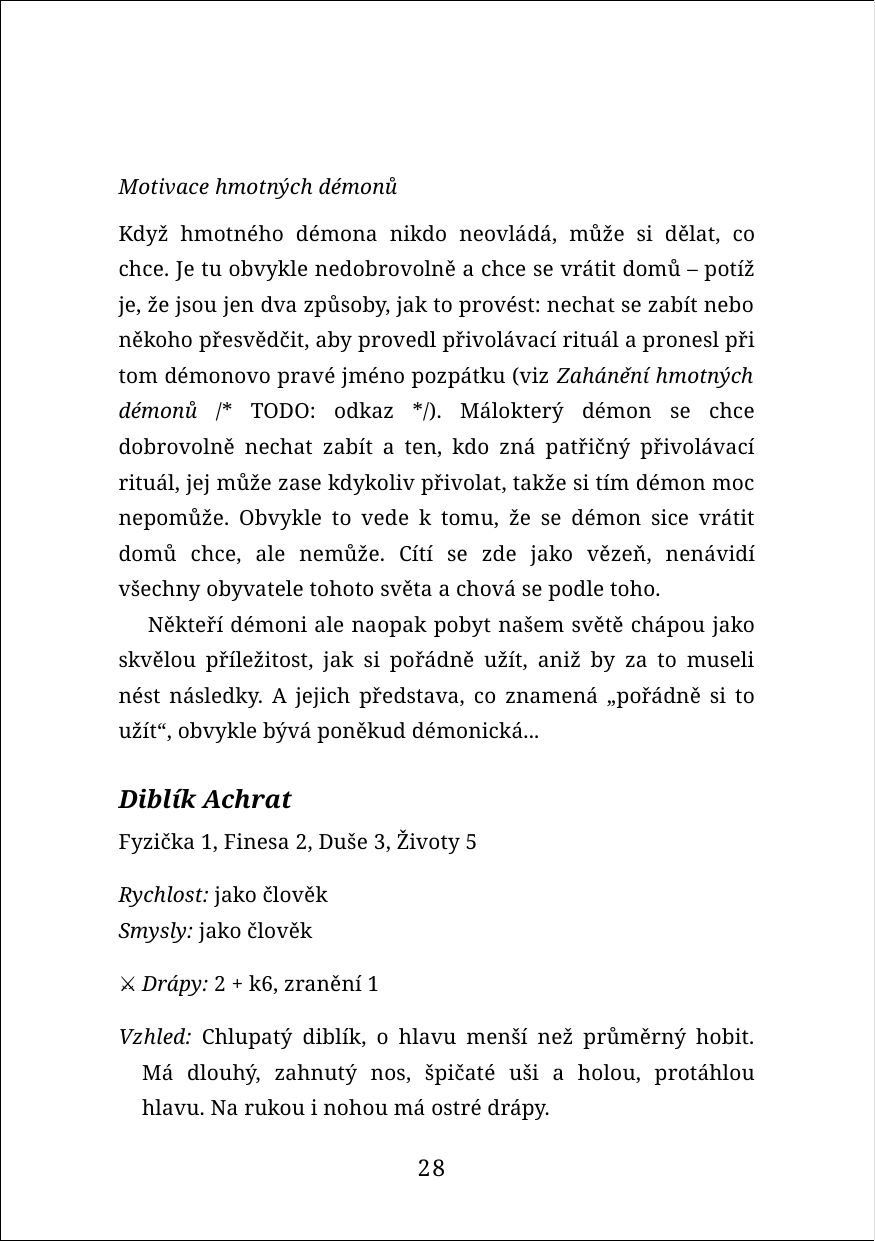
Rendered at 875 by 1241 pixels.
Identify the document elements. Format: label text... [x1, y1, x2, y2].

text Vzhled: Chlupatý diblík, o hlavu menší než průměrný hobit. Má dlouhý, zahnutý nos, špičaté uši a holou, protáhlou hlavu. Na rukou i nohou má ostré drápy. [118, 1022, 756, 1122]
text Fyzička 1, Finesa 2, Duše 3, Životy 5 [118, 827, 756, 856]
subtitle Diblík Achrat [118, 781, 756, 815]
text ⚔ Drápy: 2 + k6, zranění 1 [118, 969, 756, 998]
text Rychlost: jako člověk [118, 880, 756, 909]
text Když hmotného démona nikdo neovládá, může si dělat, co chce. Je tu obvykle nedobrovolně a chce se vrátit domů – potíž je, že jsou jen dva způsoby, jak to provést: nechat se zabít nebo někoho přesvědčit, aby provedl přivolávací rituál a pronesl při tom démonovo pravé jméno pozpátku (viz Zahánění hmotných démonů /* TODO: odkaz */). Málokterý démon se chce dobrovolně nechat zabít a ten, kdo zná patřičný přivolávací rituál, jej může zase kdykoliv přivolat, takže si tím démon moc nepomůže. Obvykle to vede k tomu, že se démon sice vrátit domů chce, ale nemůže. Cítí se zde jako vězeň, nenávidí všechny obyvatele tohoto světa a chová se podle toho. Někteří démoni ale naopak pobyt našem světě chápou jako skvělou příležitost, jak si pořádně užít, aniž by za to museli nést následky. A jejich představa, co znamená „pořádně si to užít“, obvykle bývá poněkud démonická... [118, 219, 756, 745]
text Motivace hmotných démonů [118, 172, 756, 200]
text Smysly: jako člověk [118, 916, 756, 944]
